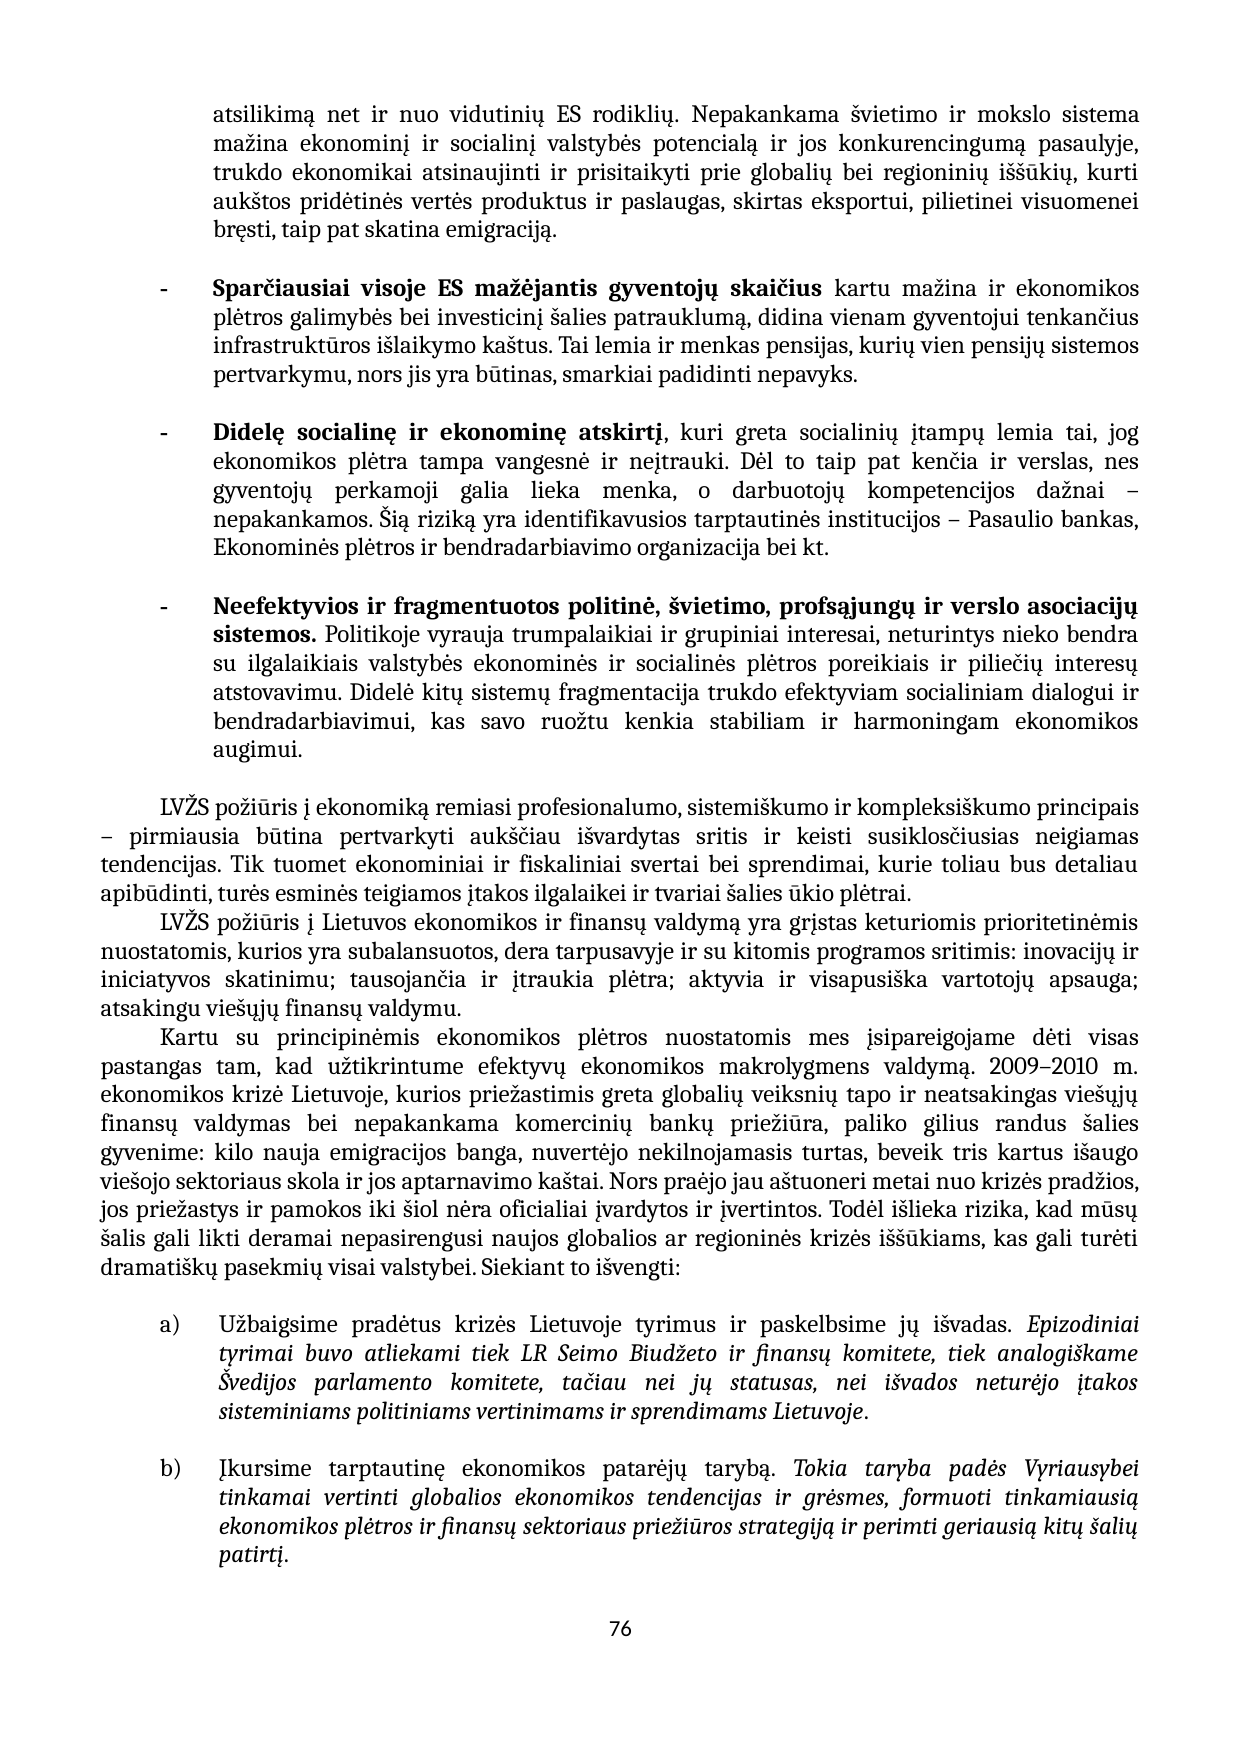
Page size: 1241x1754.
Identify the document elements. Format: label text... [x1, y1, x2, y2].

text LVŽS požiūris į Lietuvos ekonomikos ir finansų valdymą yra grįstas keturiomis prioritetinėmis nuostatomis, kurios yra subalansuotos, dera tarpusavyje ir su kitomis programos sritimis: inovacijų ir iniciatyvos skatinimu; tausojančia ir įtraukia plėtra; aktyvia ir visapusiška vartotojų apsauga; atsakingu viešųjų finansų valdymu. [100, 908, 1140, 1023]
list atsilikimą net ir nuo vidutinių ES rodiklių. Nepakankama švietimo ir mokslo sistema mažina ekonominį ir socialinį valstybės potencialą ir jos konkurencingumą pasaulyje, trukdo ekonomikai atsinaujinti ir prisitaikyti prie globalių bei regioninių iššūkių, kurti aukštos pridėtinės vertės produktus ir paslaugas, skirtas eksportui, pilietinei visuomenei bręsti, taip pat skatina emigraciją. [159, 100, 1140, 244]
list Užbaigsime pradėtus krizės Lietuvoje tyrimus ir paskelbsime jų išvadas. Epizodiniai tyrimai buvo atliekami tiek LR Seimo Biudžeto ir finansų komitete, tiek analogiškame Švedijos parlamento komitete, tačiau nei jų statusas, nei išvados neturėjo įtakos sisteminiams politiniams vertinimams ir sprendimams Lietuvoje. [159, 1310, 1140, 1425]
text Kartu su principinėmis ekonomikos plėtros nuostatomis mes įsipareigojame dėti visas pastangas tam, kad užtikrintume efektyvų ekonomikos makrolygmens valdymą. 2009–2010 m. ekonomikos krizė Lietuvoje, kurios priežastimis greta globalių veiksnių tapo ir neatsakingas viešųjų finansų valdymas bei nepakankama komercinių bankų priežiūra, paliko gilius randus šalies gyvenime: kilo nauja emigracijos banga, nuvertėjo nekilnojamasis turtas, beveik tris kartus išaugo viešojo sektoriaus skola ir jos aptarnavimo kaštai. Nors praėjo jau aštuoneri metai nuo krizės pradžios, jos priežastys ir pamokos iki šiol nėra oficialiai įvardytos ir įvertintos. Todėl išlieka rizika, kad mūsų šalis gali likti deramai nepasirengusi naujos globalios ar regioninės krizės iššūkiams, kas gali turėti dramatiškų pasekmių visai valstybei. Siekiant to išvengti: [100, 1023, 1140, 1282]
list Įkursime tarptautinę ekonomikos patarėjų tarybą. Tokia taryba padės Vyriausybei tinkamai vertinti globalios ekonomikos tendencijas ir grėsmes, formuoti tinkamiausią ekonomikos plėtros ir finansų sektoriaus priežiūros strategiją ir perimti geriausią kitų šalių patirtį. [159, 1454, 1140, 1569]
list Sparčiausiai visoje ES mažėjantis gyventojų skaičius kartu mažina ir ekonomikos plėtros galimybės bei investicinį šalies patrauklumą, didina vienam gyventojui tenkančius infrastruktūros išlaikymo kaštus. Tai lemia ir menkas pensijas, kurių vien pensijų sistemos pertvarkymu, nors jis yra būtinas, smarkiai padidinti nepavyks. [159, 273, 1140, 389]
list Neefektyvios ir fragmentuotos politinė, švietimo, profsąjungų ir verslo asociacijų sistemos. Politikoje vyrauja trumpalaikiai ir grupiniai interesai, neturintys nieko bendra su ilgalaikiais valstybės ekonominės ir socialinės plėtros poreikiais ir piliečių interesų atstovavimu. Didelė kitų sistemų fragmentacija trukdo efektyviam socialiniam dialogui ir bendradarbiavimui, kas savo ruožtu kenkia stabiliam ir harmoningam ekonomikos augimui. [159, 591, 1140, 764]
list Didelę socialinę ir ekonominę atskirtį, kuri greta socialinių įtampų lemia tai, jog ekonomikos plėtra tampa vangesnė ir neįtrauki. Dėl to taip pat kenčia ir verslas, nes gyventojų perkamoji galia lieka menka, o darbuotojų kompetencijos dažnai – nepakankamos. Šią riziką yra identifikavusios tarptautinės institucijos – Pasaulio bankas, Ekonominės plėtros ir bendradarbiavimo organizacija bei kt. [159, 417, 1140, 562]
text LVŽS požiūris į ekonomiką remiasi profesionalumo, sistemiškumo ir kompleksiškumo principais – pirmiausia būtina pertvarkyti aukščiau išvardytas sritis ir keisti susiklosčiusias neigiamas tendencijas. Tik tuomet ekonominiai ir fiskaliniai svertai bei sprendimai, kurie toliau bus detaliau apibūdinti, turės esminės teigiamos įtakos ilgalaikei ir tvariai šalies ūkio plėtrai. [100, 793, 1140, 908]
